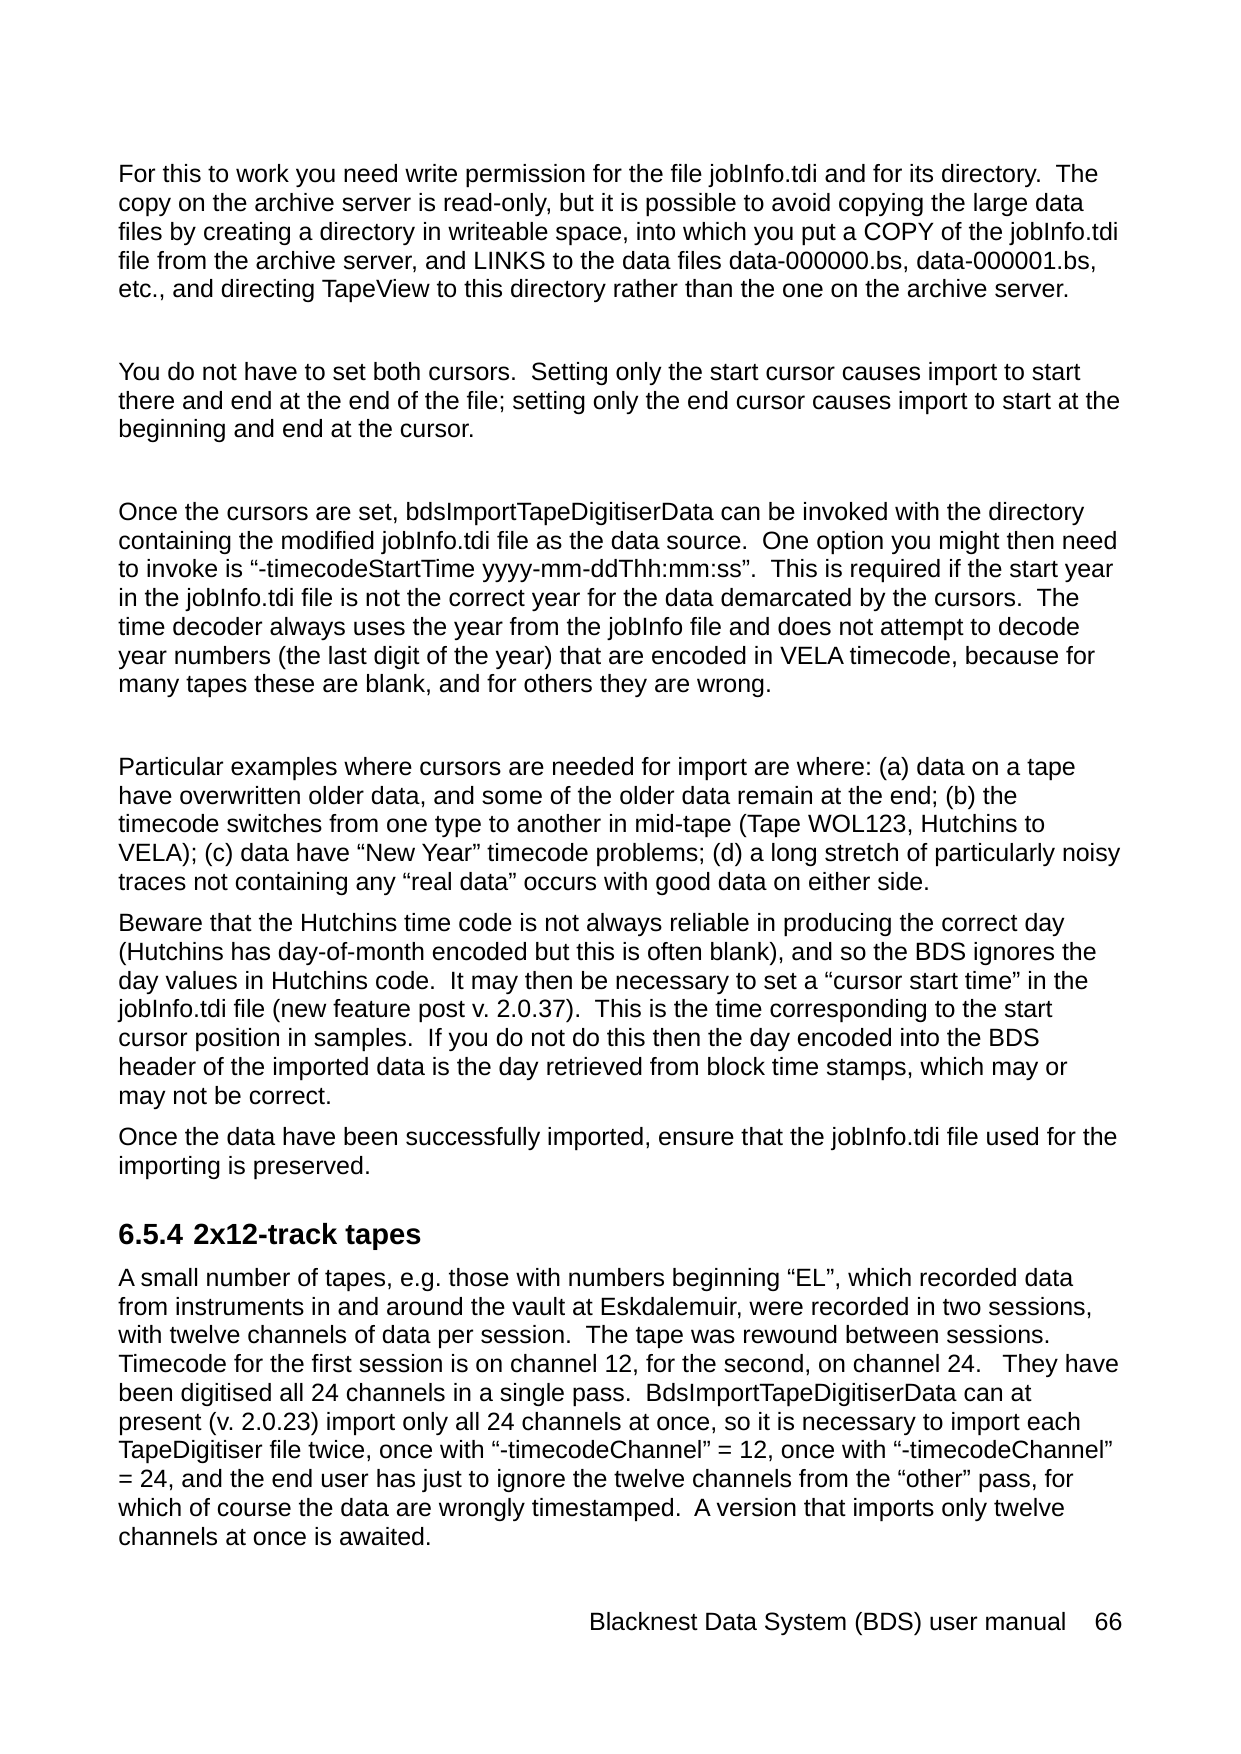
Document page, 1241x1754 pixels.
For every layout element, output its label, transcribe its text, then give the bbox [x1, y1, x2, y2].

text Beware that the Hutchins time code is not always reliable in producing the correct day (Hutchins has day-of-month encoded but this is often blank), and so the BDS ignores the day values in Hutchins code. It may then be necessary to set a “cursor start time” in the jobInfo.tdi file (new feature post v. 2.0.37). This is the time corresponding to the start cursor position in samples. If you do not do this then the day encoded into the BDS header of the imported data is the day retrieved from block time stamps, which may or may not be correct. [118, 908, 1122, 1109]
text Particular examples where cursors are needed for import are where: (a) data on a tape have overwritten older data, and some of the older data remain at the end; (b) the timecode switches from one type to another in mid-tape (Tape WOL123, Hutchins to VELA); (c) data have “New Year” timecode problems; (d) a long stretch of particularly noisy traces not containing any “real data” occurs with good data on either side. [118, 752, 1122, 896]
subtitle 2x12-track tapes [118, 1217, 1122, 1250]
text A small number of tapes, e.g. those with numbers beginning “EL”, which recorded data from instruments in and around the vault at Eskdalemuir, were recorded in two sessions, with twelve channels of data per session. The tape was rewound between sessions. Timecode for the first session is on channel 12, for the second, on channel 24. They have been digitised all 24 channels in a single pass. BdsImportTapeDigitiserData can at present (v. 2.0.23) import only all 24 channels at once, so it is necessary to import each TapeDigitiser file twice, once with “-timecodeChannel” = 12, once with “-timecodeChannel” = 24, and the end user has just to ignore the twelve channels from the “other” pass, for which of course the data are wrongly timestamped. A version that imports only twelve channels at once is awaited. [118, 1263, 1122, 1550]
text For this to work you need write permission for the file jobInfo.tdi and for its directory. The copy on the archive server is read-only, but it is possible to avoid copying the large data files by creating a directory in writeable space, into which you put a COPY of the jobInfo.tdi file from the archive server, and LINKS to the data files data-000000.bs, data-000001.bs, etc., and directing TapeView to this directory rather than the one on the archive server. [118, 159, 1122, 303]
text Once the data have been successfully imported, ensure that the jobInfo.tdi file used for the importing is preserved. [118, 1122, 1122, 1179]
text Once the cursors are set, bdsImportTapeDigitiserData can be invoked with the directory containing the modified jobInfo.tdi file as the data source. One option you might then need to invoke is “-timecodeStartTime yyyy-mm-ddThh:mm:ss”. This is required if the start year in the jobInfo.tdi file is not the correct year for the data demarcated by the cursors. The time decoder always uses the year from the jobInfo file and does not attempt to decode year numbers (the last digit of the year) that are encoded in VELA timecode, because for many tapes these are blank, and for others they are wrong. [118, 497, 1122, 698]
text You do not have to set both cursors. Setting only the start cursor causes import to start there and end at the end of the file; setting only the end cursor causes import to start at the beginning and end at the cursor. [118, 357, 1122, 443]
